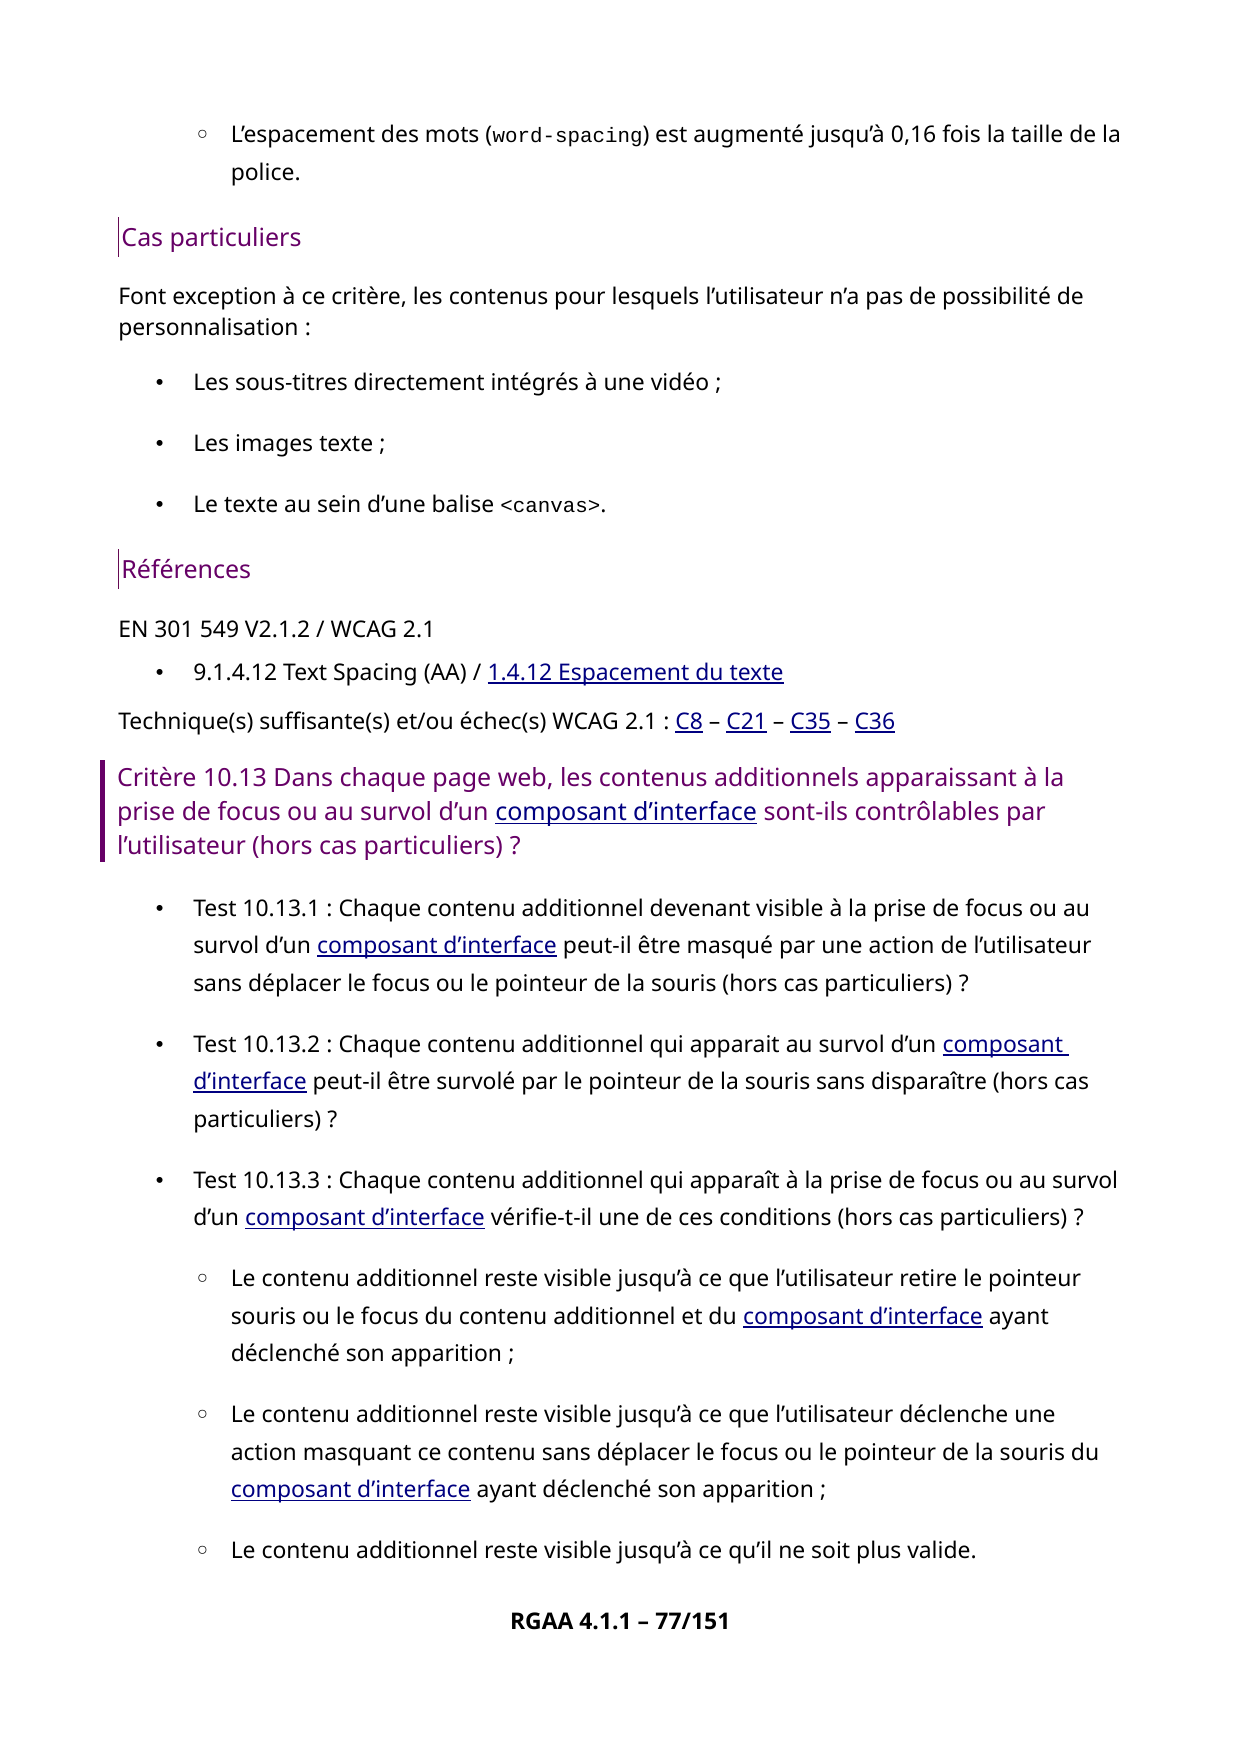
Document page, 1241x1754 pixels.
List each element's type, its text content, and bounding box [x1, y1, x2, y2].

text Font exception à ce critère, les contenus pour lesquels l’utilisateur n’a pas de possibilité de personnalisation : [118, 280, 1122, 343]
text EN 301 549 V2.1.2 / WCAG 2.1 [118, 613, 1122, 644]
list Le contenu additionnel reste visible jusqu’à ce qu’il ne soit plus valide. [193, 1534, 1122, 1565]
subtitle Critère 10.13 Dans chaque page web, les contenus additionnels apparaissant à la prise de focus ou au survol d’un composant d’interface sont-ils contrôlables par l’utilisateur (hors cas particuliers) ? [105, 760, 1122, 862]
list Le contenu additionnel reste visible jusqu’à ce que l’utilisateur déclenche une action masquant ce contenu sans déplacer le focus ou le pointeur de la souris du composant d’interface ayant déclenché son apparition ; [193, 1398, 1122, 1504]
list L’espacement des mots (word-spacing) est augmenté jusqu’à 0,16 fois la taille de la police. [193, 118, 1122, 187]
list Le texte au sein d’une balise <canvas>. [156, 488, 1122, 519]
list Les sous-titres directement intégrés à une vidéo ; [156, 366, 1122, 397]
list Le contenu additionnel reste visible jusqu’à ce que l’utilisateur retire le pointeur souris ou le focus du contenu additionnel et du composant d’interface ayant déclenché son apparition ; [193, 1262, 1122, 1368]
subtitle Cas particuliers [119, 217, 1122, 257]
text Technique(s) suffisante(s) et/ou échec(s) WCAG 2.1 : C8 – C21 – C35 – C36 [118, 705, 1122, 736]
list Les images texte ; [156, 427, 1122, 458]
list Test 10.13.3 : Chaque contenu additionnel qui apparaît à la prise de focus ou au survol d’un composant d’interface vérifie-t-il une de ces conditions (hors cas particuliers) ? [156, 1163, 1122, 1232]
subtitle Références [119, 549, 1122, 589]
list Test 10.13.2 : Chaque contenu additionnel qui apparait au survol d’un composant d’interface peut-il être survolé par le pointeur de la souris sans disparaître (hors cas particuliers) ? [156, 1027, 1122, 1134]
list 9.1.4.12 Text Spacing (AA) / 1.4.12 Espacement du texte [156, 656, 1122, 687]
list Test 10.13.1 : Chaque contenu additionnel devenant visible à la prise de focus ou au survol d’un composant d’interface peut-il être masqué par une action de l’utilisateur sans déplacer le focus ou le pointeur de la souris (hors cas particuliers) ? [156, 891, 1122, 998]
